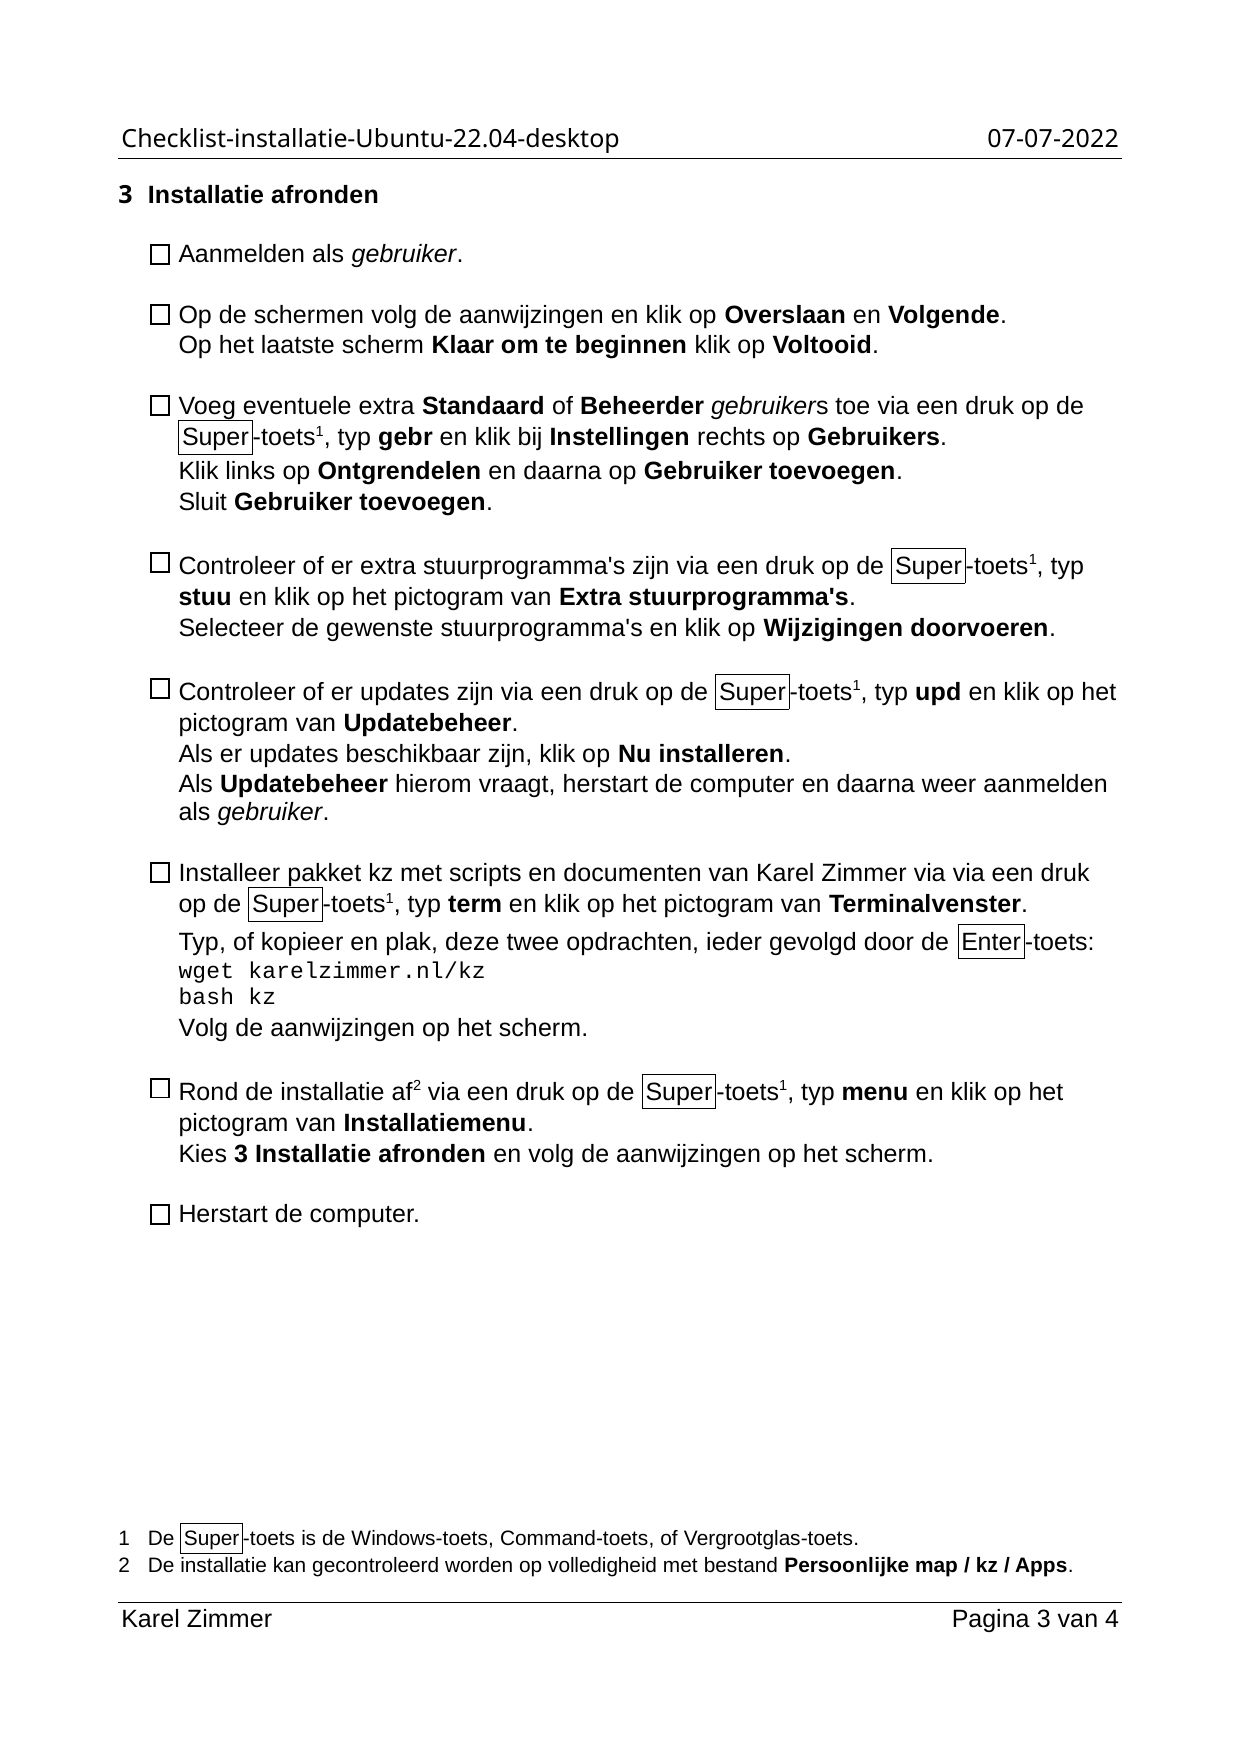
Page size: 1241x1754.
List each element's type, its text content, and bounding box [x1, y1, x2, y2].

table_cell Selecteer de gewenste stuurprogramma's en klik op Wijzigingen doorvoeren. [177, 613, 1121, 643]
table_cell [177, 1169, 1121, 1199]
table_cell Sluit Gebruiker toevoegen. [177, 486, 1121, 517]
table_cell Voeg eventuele extra Standaard of Beheerder gebruikers toe via een druk op de Super-toets, typ gebr en klik bij Instellingen rechts op Gebruikers. [177, 391, 1121, 456]
table_header Aanmelden als gebruiker. [177, 239, 1121, 269]
table_cell Typ, of kopieer en plak, deze twee opdrachten, ieder gevolgd door de Enter-toets: wget karelzimmer.nl/kz bash kz [177, 923, 1121, 1012]
table_cell Controleer of er updates zijn via een druk op de Super-toets1, typ upd en klik op het pictogram van Updatebeheer. [177, 673, 1121, 738]
table_cell [177, 517, 1121, 547]
table_cell [141, 300, 177, 330]
table_cell Kies 3 Installatie afronden en volg de aanwijzingen op het scherm. [177, 1138, 1121, 1169]
table_cell [141, 769, 177, 827]
table_cell [141, 360, 177, 391]
table_cell Rond de installatie af via een druk op de Super-toets1, typ menu en klik op het pictogram van Installatiemenu. [177, 1073, 1121, 1138]
table_cell Als er updates beschikbaar zijn, klik op Nu installeren. [177, 739, 1121, 769]
table_cell [141, 1138, 177, 1169]
table_cell [141, 1043, 177, 1073]
table_cell [141, 739, 177, 769]
table_cell [141, 613, 177, 643]
table_cell [141, 547, 177, 612]
table_cell [141, 1073, 177, 1138]
table_cell [141, 858, 177, 923]
table_cell [177, 827, 1121, 857]
table_cell [141, 673, 177, 738]
table_cell [177, 1043, 1121, 1073]
table_cell [141, 391, 177, 456]
list Installatie afronden [118, 177, 1122, 211]
table_cell [141, 269, 177, 300]
table_cell [141, 643, 177, 673]
table_cell [141, 923, 177, 1012]
table_cell [177, 360, 1121, 391]
table_header [141, 239, 177, 269]
table_cell [141, 330, 177, 360]
table_cell [141, 517, 177, 547]
table_cell Op de schermen volg de aanwijzingen en klik op Overslaan en Volgende. [177, 300, 1121, 330]
table_cell Klik links op Ontgrendelen en daarna op Gebruiker toevoegen. [177, 456, 1121, 486]
table_cell [177, 269, 1121, 300]
table_cell [141, 486, 177, 517]
table_cell [141, 1012, 177, 1043]
table_cell Controleer of er extra stuurprogramma's zijn via een druk op de Super-toets1, typ stuu en klik op het pictogram van Extra stuurprogramma's. [177, 547, 1121, 612]
table_cell Herstart de computer. [177, 1199, 1121, 1229]
table_cell [141, 456, 177, 486]
table_cell [141, 1169, 177, 1199]
table_cell [141, 827, 177, 857]
table_cell [141, 1199, 177, 1229]
table_cell [177, 643, 1121, 673]
table_cell Installeer pakket kz met scripts en documenten van Karel Zimmer via via een druk op de Super-toets1, typ term en klik op het pictogram van Terminalvenster. [177, 858, 1121, 923]
table_cell Volg de aanwijzingen op het scherm. [177, 1012, 1121, 1043]
table_cell Op het laatste scherm Klaar om te beginnen klik op Voltooid. [177, 330, 1121, 360]
table_cell Als Updatebeheer hierom vraagt, herstart de computer en daarna weer aanmelden als gebruiker. [177, 769, 1121, 827]
